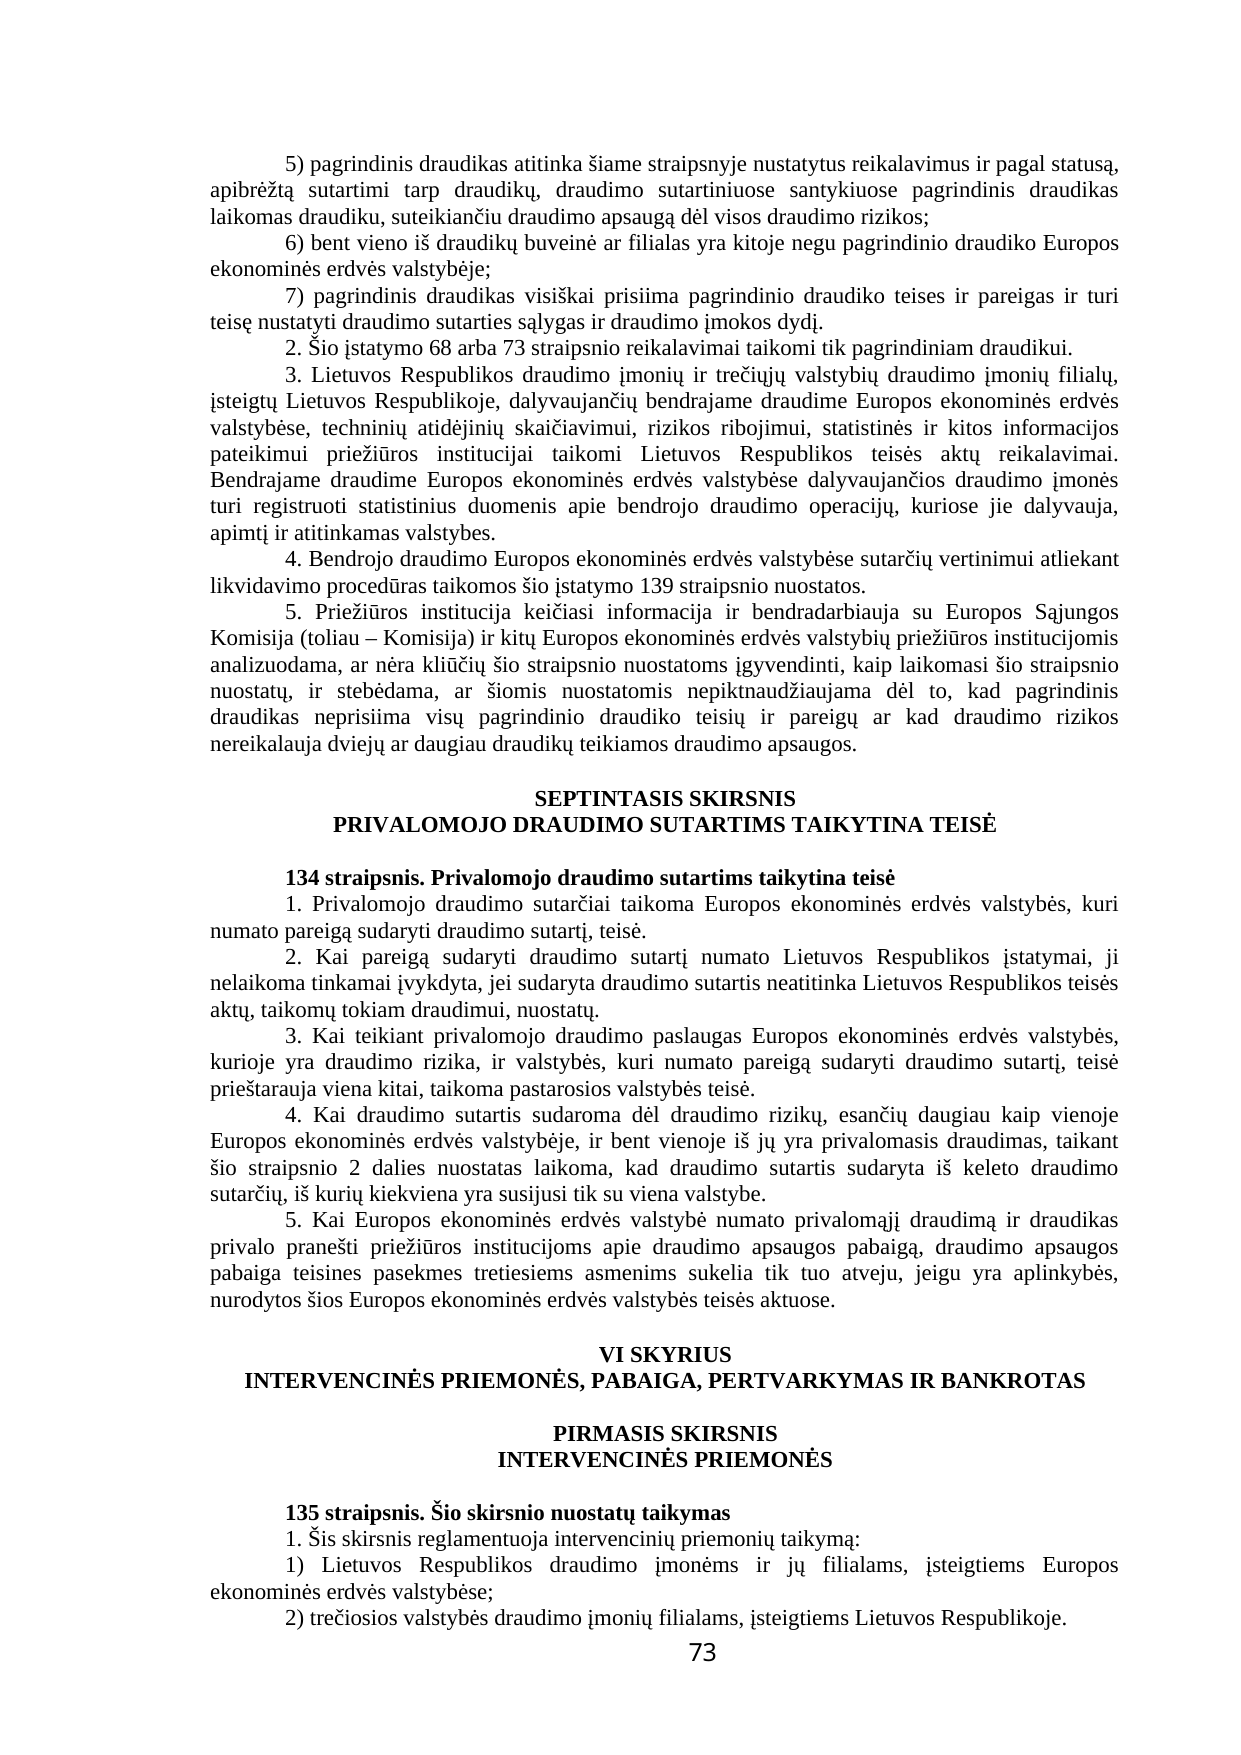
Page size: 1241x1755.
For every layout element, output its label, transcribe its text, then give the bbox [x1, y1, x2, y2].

text 134 straipsnis. Privalomojo draudimo sutartims taikytina teisė [210, 864, 1120, 890]
text 2) trečiosios valstybės draudimo įmonių filialams, įsteigtiems Lietuvos Respublikoje. [210, 1604, 1120, 1631]
text SEPTINTASIS SKIRSNIS [210, 785, 1120, 811]
text 6) bent vieno iš draudikų buveinė ar filialas yra kitoje negu pagrindinio draudiko Europos ekonominės erdvės valstybėje; [210, 229, 1120, 282]
text PRIVALOMOJO DRAUDIMO SUTARTIMS TAIKYTINA TEISĖ [210, 811, 1120, 838]
text 5. Kai Europos ekonominės erdvės valstybė numato privalomąjį draudimą ir draudikas privalo pranešti priežiūros institucijoms apie draudimo apsaugos pabaigą, draudimo apsaugos pabaiga teisines pasekmes tretiesiems asmenims sukelia tik tuo atveju, jeigu yra aplinkybės, nurodytos šios Europos ekonominės erdvės valstybės teisės aktuose. [210, 1207, 1120, 1312]
text 3. Lietuvos Respublikos draudimo įmonių ir trečiųjų valstybių draudimo įmonių filialų, įsteigtų Lietuvos Respublikoje, dalyvaujančių bendrajame draudime Europos ekonominės erdvės valstybėse, techninių atidėjinių skaičiavimui, rizikos ribojimui, statistinės ir kitos informacijos pateikimui priežiūros institucijai taikomi Lietuvos Respublikos teisės aktų reikalavimai. Bendrajame draudime Europos ekonominės erdvės valstybėse dalyvaujančios draudimo įmonės turi registruoti statistinius duomenis apie bendrojo draudimo operacijų, kuriose jie dalyvauja, apimtį ir atitinkamas valstybes. [210, 361, 1120, 545]
text 2. Šio įstatymo 68 arba 73 straipsnio reikalavimai taikomi tik pagrindiniam draudikui. [210, 334, 1120, 361]
text 2. Kai pareigą sudaryti draudimo sutartį numato Lietuvos Respublikos įstatymai, ji nelaikoma tinkamai įvykdyta, jei sudaryta draudimo sutartis neatitinka Lietuvos Respublikos teisės aktų, taikomų tokiam draudimui, nuostatų. [210, 943, 1120, 1022]
text 4. Bendrojo draudimo Europos ekonominės erdvės valstybėse sutarčių vertinimui atliekant likvidavimo procedūras taikomos šio įstatymo 139 straipsnio nuostatos. [210, 545, 1120, 598]
text 4. Kai draudimo sutartis sudaroma dėl draudimo rizikų, esančių daugiau kaip vienoje Europos ekonominės erdvės valstybėje, ir bent vienoje iš jų yra privalomasis draudimas, taikant šio straipsnio 2 dalies nuostatas laikoma, kad draudimo sutartis sudaryta iš keleto draudimo sutarčių, iš kurių kiekviena yra susijusi tik su viena valstybe. [210, 1101, 1120, 1207]
text 135 straipsnis. Šio skirsnio nuostatų taikymas [210, 1499, 1120, 1525]
text 1. Privalomojo draudimo sutarčiai taikoma Europos ekonominės erdvės valstybės, kuri numato pareigą sudaryti draudimo sutartį, teisė. [210, 890, 1120, 943]
text INTERVENCINĖS PRIEMONĖS, PABAIGA, PERTVARKYMAS IR BANKROTAS [210, 1367, 1120, 1393]
text 7) pagrindinis draudikas visiškai prisiima pagrindinio draudiko teises ir pareigas ir turi teisę nustatyti draudimo sutarties sąlygas ir draudimo įmokos dydį. [210, 282, 1120, 334]
text INTERVENCINĖS PRIEMONĖS [210, 1446, 1120, 1472]
text 3. Kai teikiant privalomojo draudimo paslaugas Europos ekonominės erdvės valstybės, kurioje yra draudimo rizika, ir valstybės, kuri numato pareigą sudaryti draudimo sutartį, teisė prieštarauja viena kitai, taikoma pastarosios valstybės teisė. [210, 1022, 1120, 1101]
text vI SKYRIUS [210, 1341, 1120, 1367]
text 5) pagrindinis draudikas atitinka šiame straipsnyje nustatytus reikalavimus ir pagal statusą, apibrėžtą sutartimi tarp draudikų, draudimo sutartiniuose santykiuose pagrindinis draudikas laikomas draudiku, suteikiančiu draudimo apsaugą dėl visos draudimo rizikos; [210, 150, 1120, 229]
text 1) Lietuvos Respublikos draudimo įmonėms ir jų filialams, įsteigtiems Europos ekonominės erdvės valstybėse; [210, 1552, 1120, 1604]
text PIRMASIS SKIRSNIS [210, 1420, 1120, 1446]
text 5. Priežiūros institucija keičiasi informacija ir bendradarbiauja su Europos Sąjungos Komisija (toliau – Komisija) ir kitų Europos ekonominės erdvės valstybių priežiūros institucijomis analizuodama, ar nėra kliūčių šio straipsnio nuostatoms įgyvendinti, kaip laikomasi šio straipsnio nuostatų, ir stebėdama, ar šiomis nuostatomis nepiktnaudžiaujama dėl to, kad pagrindinis draudikas neprisiima visų pagrindinio draudiko teisių ir pareigų ar kad draudimo rizikos nereikalauja dviejų ar daugiau draudikų teikiamos draudimo apsaugos. [210, 598, 1120, 756]
text 1. Šis skirsnis reglamentuoja intervencinių priemonių taikymą: [210, 1525, 1120, 1552]
